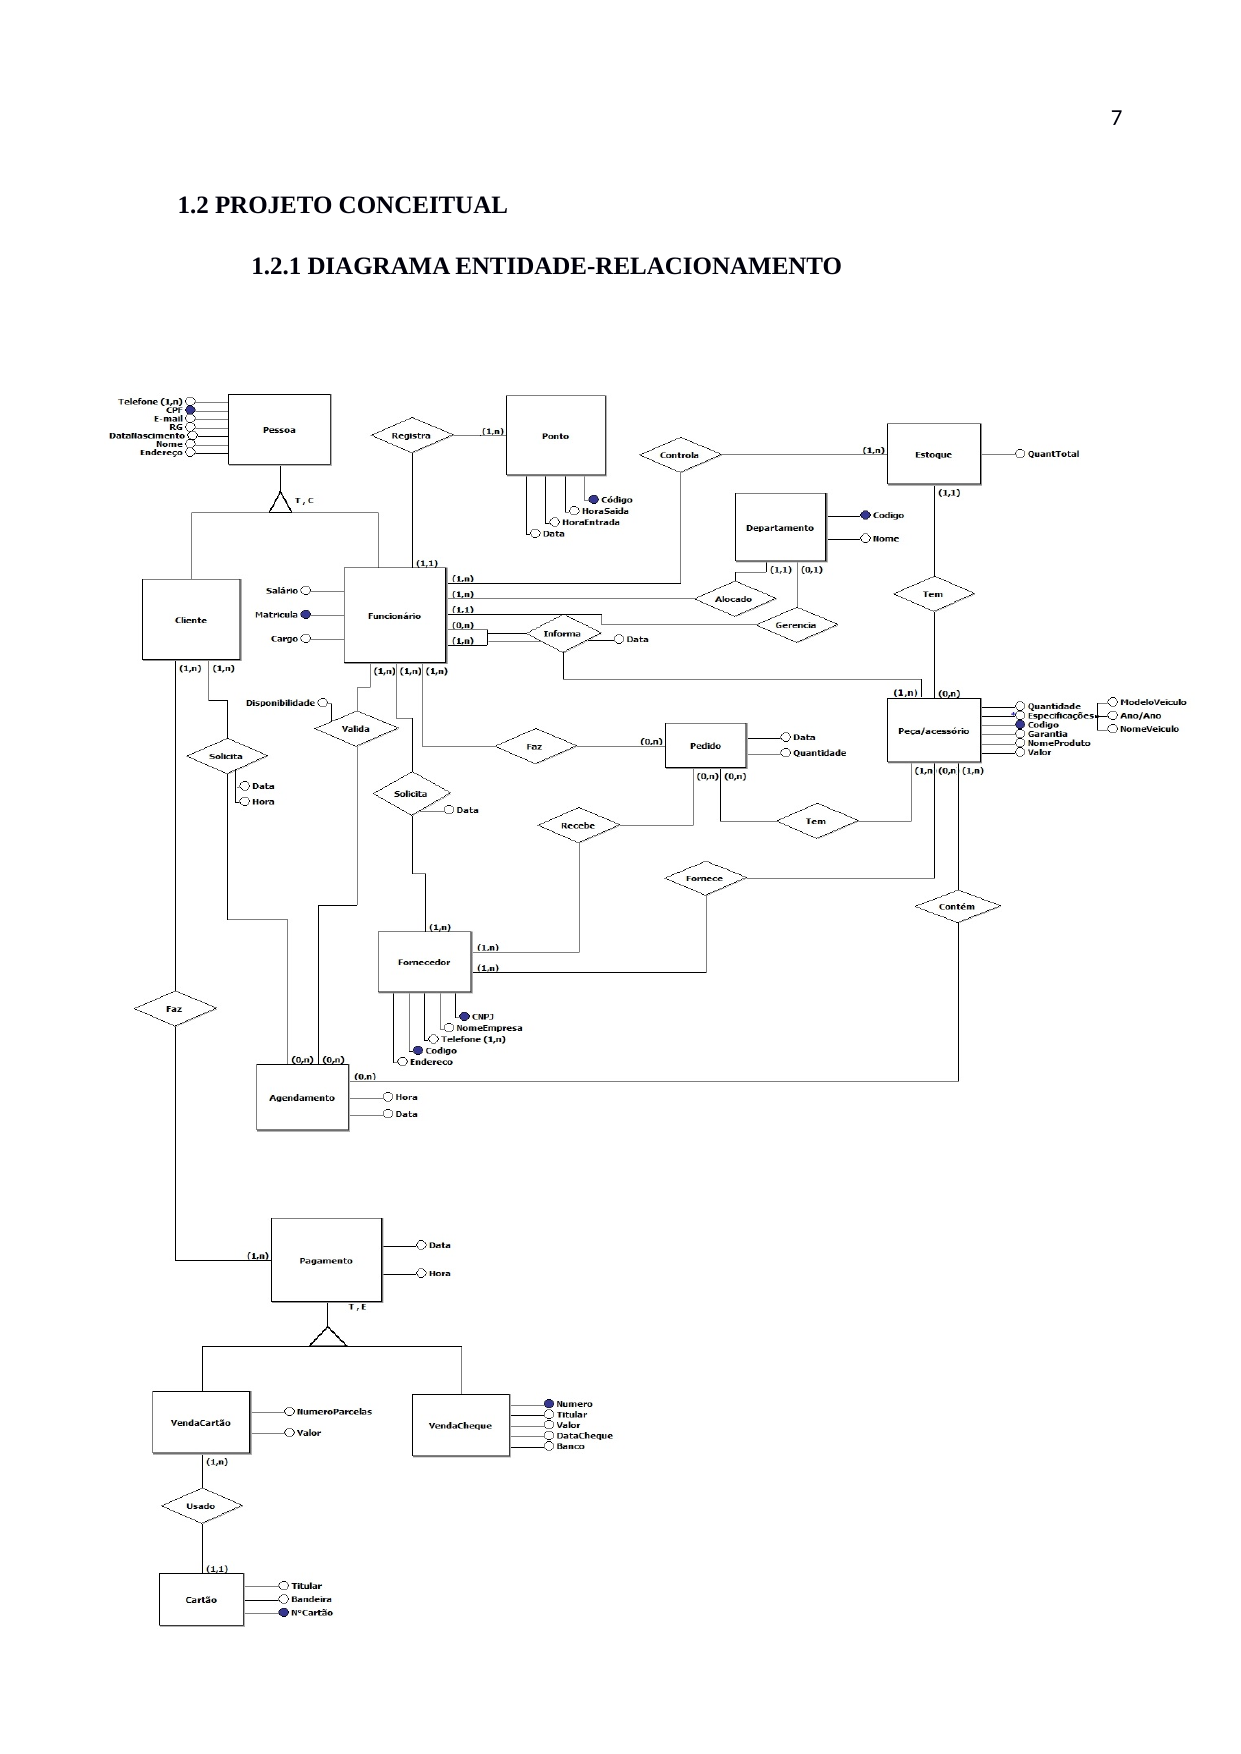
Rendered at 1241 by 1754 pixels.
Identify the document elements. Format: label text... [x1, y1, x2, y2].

picture [104, 376, 1195, 1630]
subtitle 1.2 PROJETO CONCEITUAL [177, 190, 1122, 219]
subtitle 1.2.1 DIAGRAMA ENTIDADE-RELACIONAMENTO [177, 251, 1122, 280]
